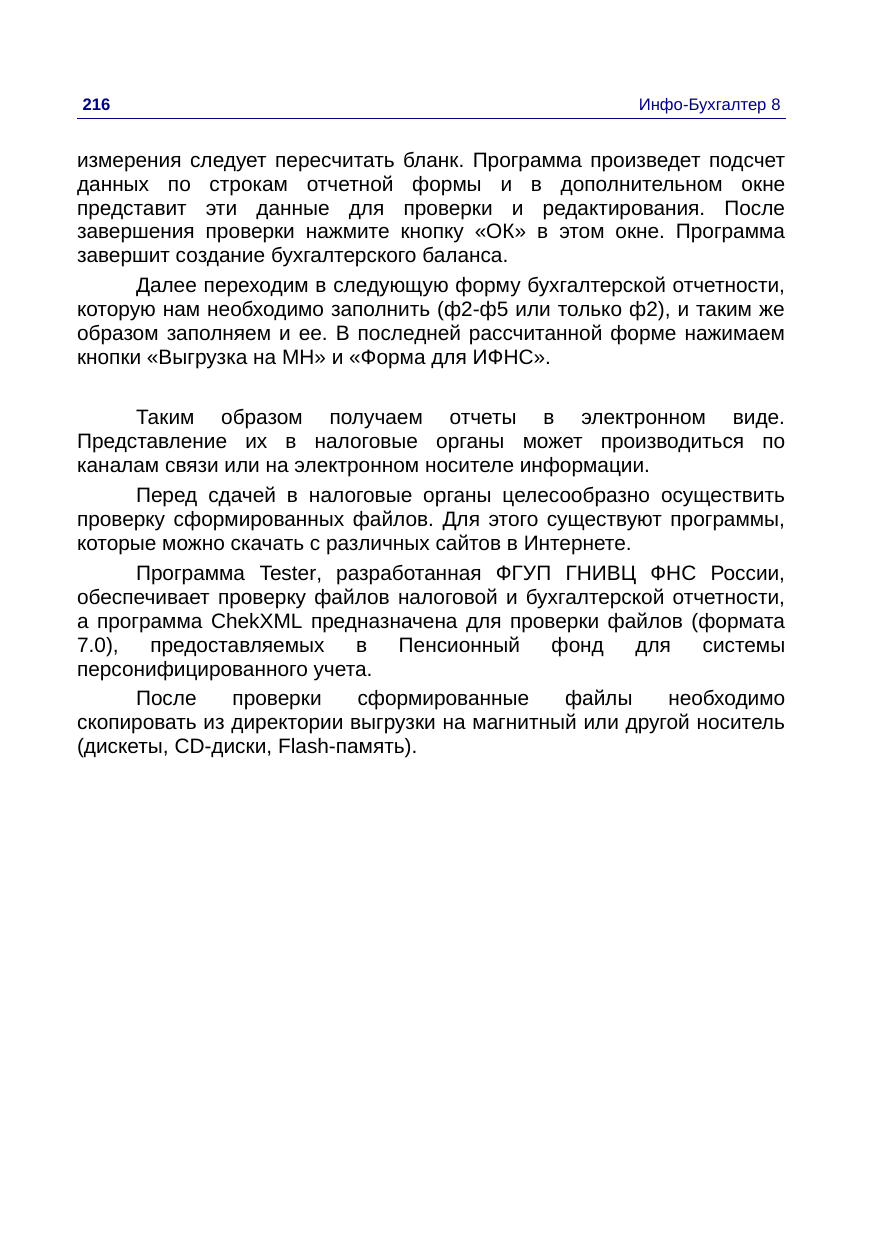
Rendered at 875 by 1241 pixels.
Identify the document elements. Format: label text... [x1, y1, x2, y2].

text Перед сдачей в налоговые органы целесообразно осуществить проверку сформированных файлов. Для этого существуют программы, которые можно скачать с различных сайтов в Интернете. [77, 483, 786, 554]
text Таким образом получаем отчеты в электронном виде. Представление их в налоговые органы может производиться по каналам связи или на электронном носителе информации. [77, 405, 786, 477]
text Далее переходим в следующую форму бухгалтерской отчетности, которую нам необходимо заполнить (ф2-ф5 или только ф2), и таким же образом заполняем и ее. В последней рассчитанной форме нажимаем кнопки «Выгрузка на МН» и «Форма для ИФНС». [77, 273, 786, 369]
text После проверки сформированные файлы необходимо скопировать из директории выгрузки на магнитный или другой носитель (дискеты, CD-диски, Flash-память). [77, 686, 786, 758]
text измерения следует пересчитать бланк. Программа произведет подсчет данных по строкам отчетной формы и в дополнительном окне представит эти данные для проверки и редактирования. После завершения проверки нажмите кнопку «ОК» в этом окне. Программа завершит создание бухгалтерского баланса. [77, 147, 786, 267]
text Программа Tester, разработанная ФГУП ГНИВЦ ФНС России, обеспечивает проверку файлов налоговой и бухгалтерской отчетности, а программа ChekXML предназначена для проверки файлов (формата 7.0), предоставляемых в Пенсионный фонд для системы персонифицированного учета. [77, 561, 786, 680]
